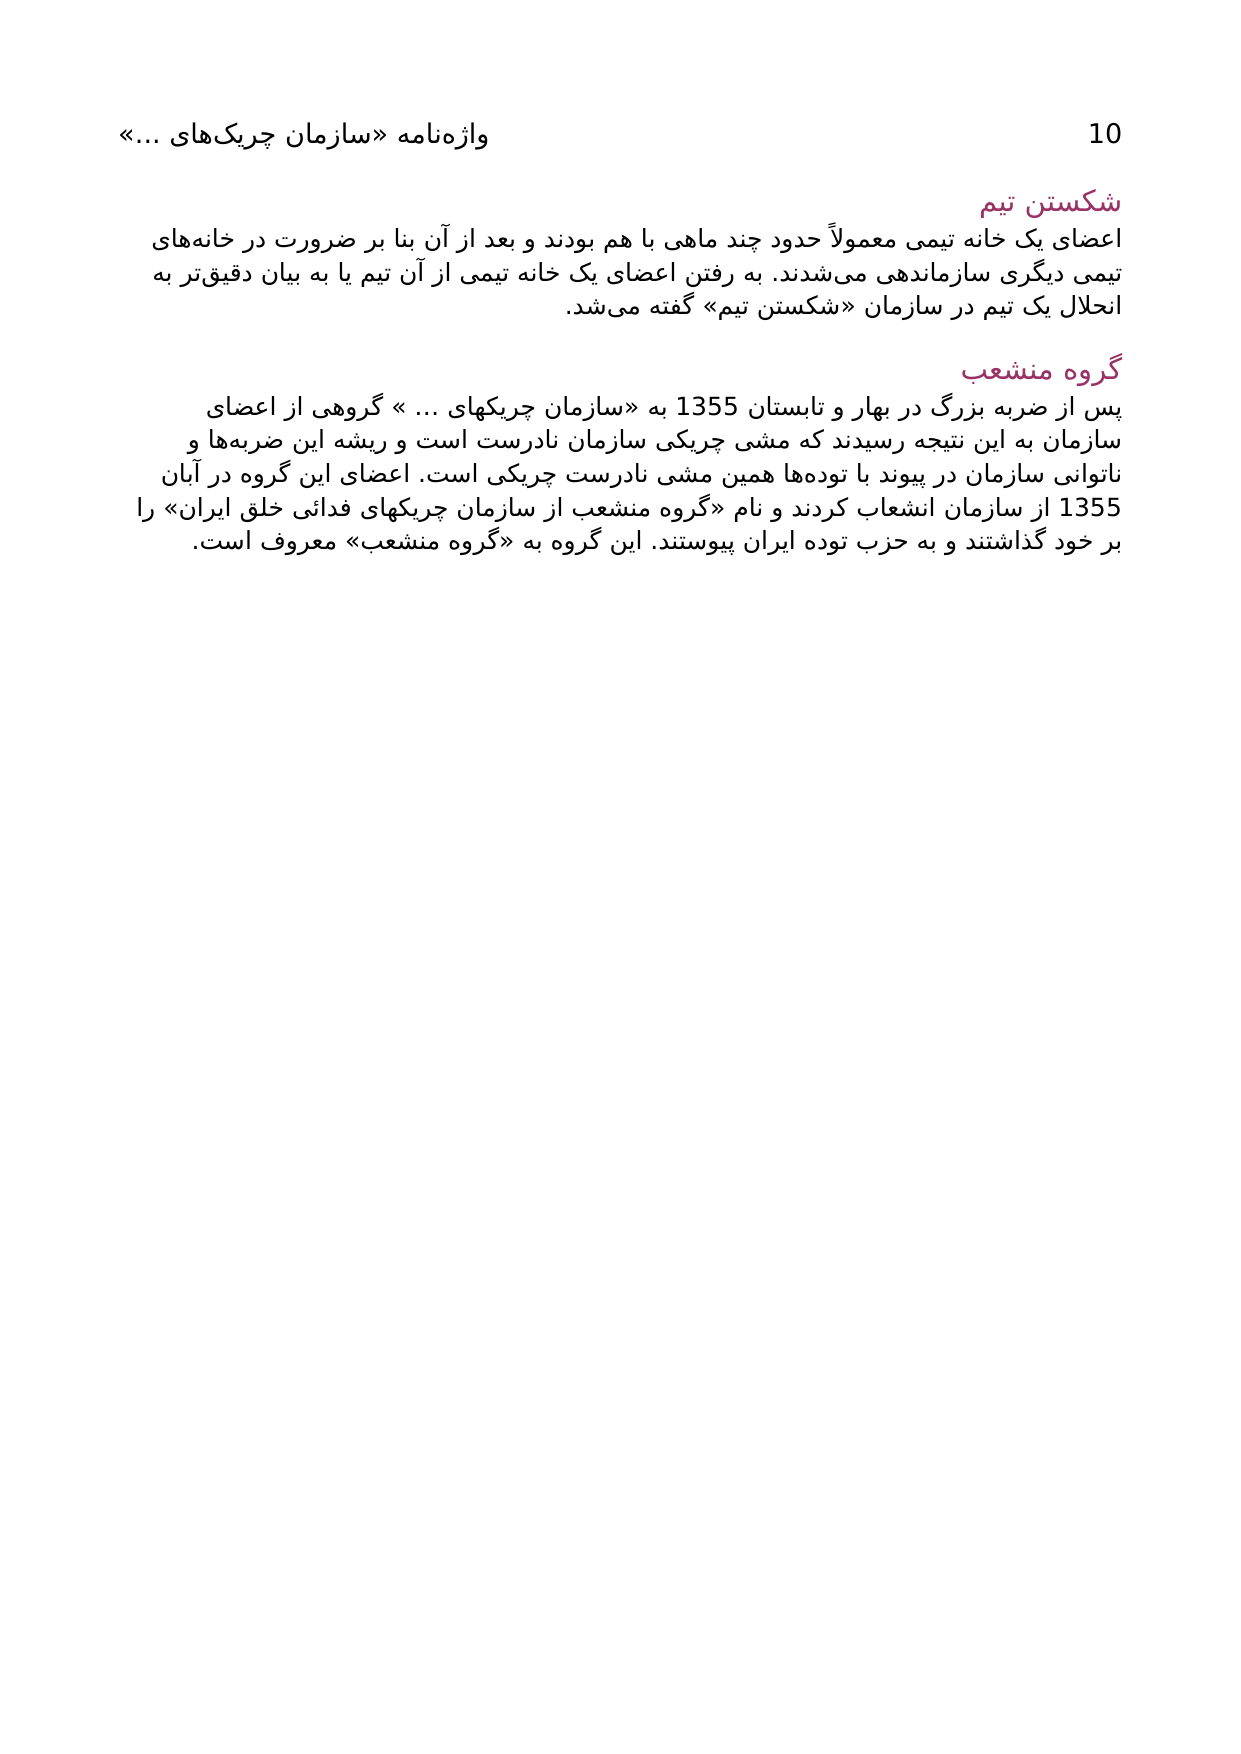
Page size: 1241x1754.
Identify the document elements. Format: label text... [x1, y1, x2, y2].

subtitle شکستن تیم [118, 184, 1122, 218]
text پس از ضربه بزرگ در بهار و تابستان 1355 به «سازمان چریکهای … » گروهی از اعضای سازمان به این نتیجه رسیدند که مشی چریکی سازمان نادرست است و ریشه این ضربه‌ها و ناتوانی سازمان در پیوند با توده‌ها همین مشی نادرست چریکی است. اعضای این گروه در آبان 1355 از سازمان انشعاب کردند و نام «گروه منشعب از سازمان چریکهای فدائی خلق ایران» را بر خود گذاشتند و به حزب توده ایران پیوستند. این گروه به «گروه منشعب» معروف است. [118, 392, 1122, 556]
text اعضای یک خانه تیمی معمولاً حدود چند ماهی با هم بودند و بعد از آن بنا بر ضرورت در خانه‌های تیمی دیگری سازماندهی می‌شدند. به رفتن اعضای یک خانه تیمی از آن تیم یا به بیان دقیق‌تر به انحلال یک تیم در سازمان «شکستن تیم» گفته می‌شد. [118, 224, 1122, 321]
subtitle گروه منشعب [118, 352, 1122, 386]
